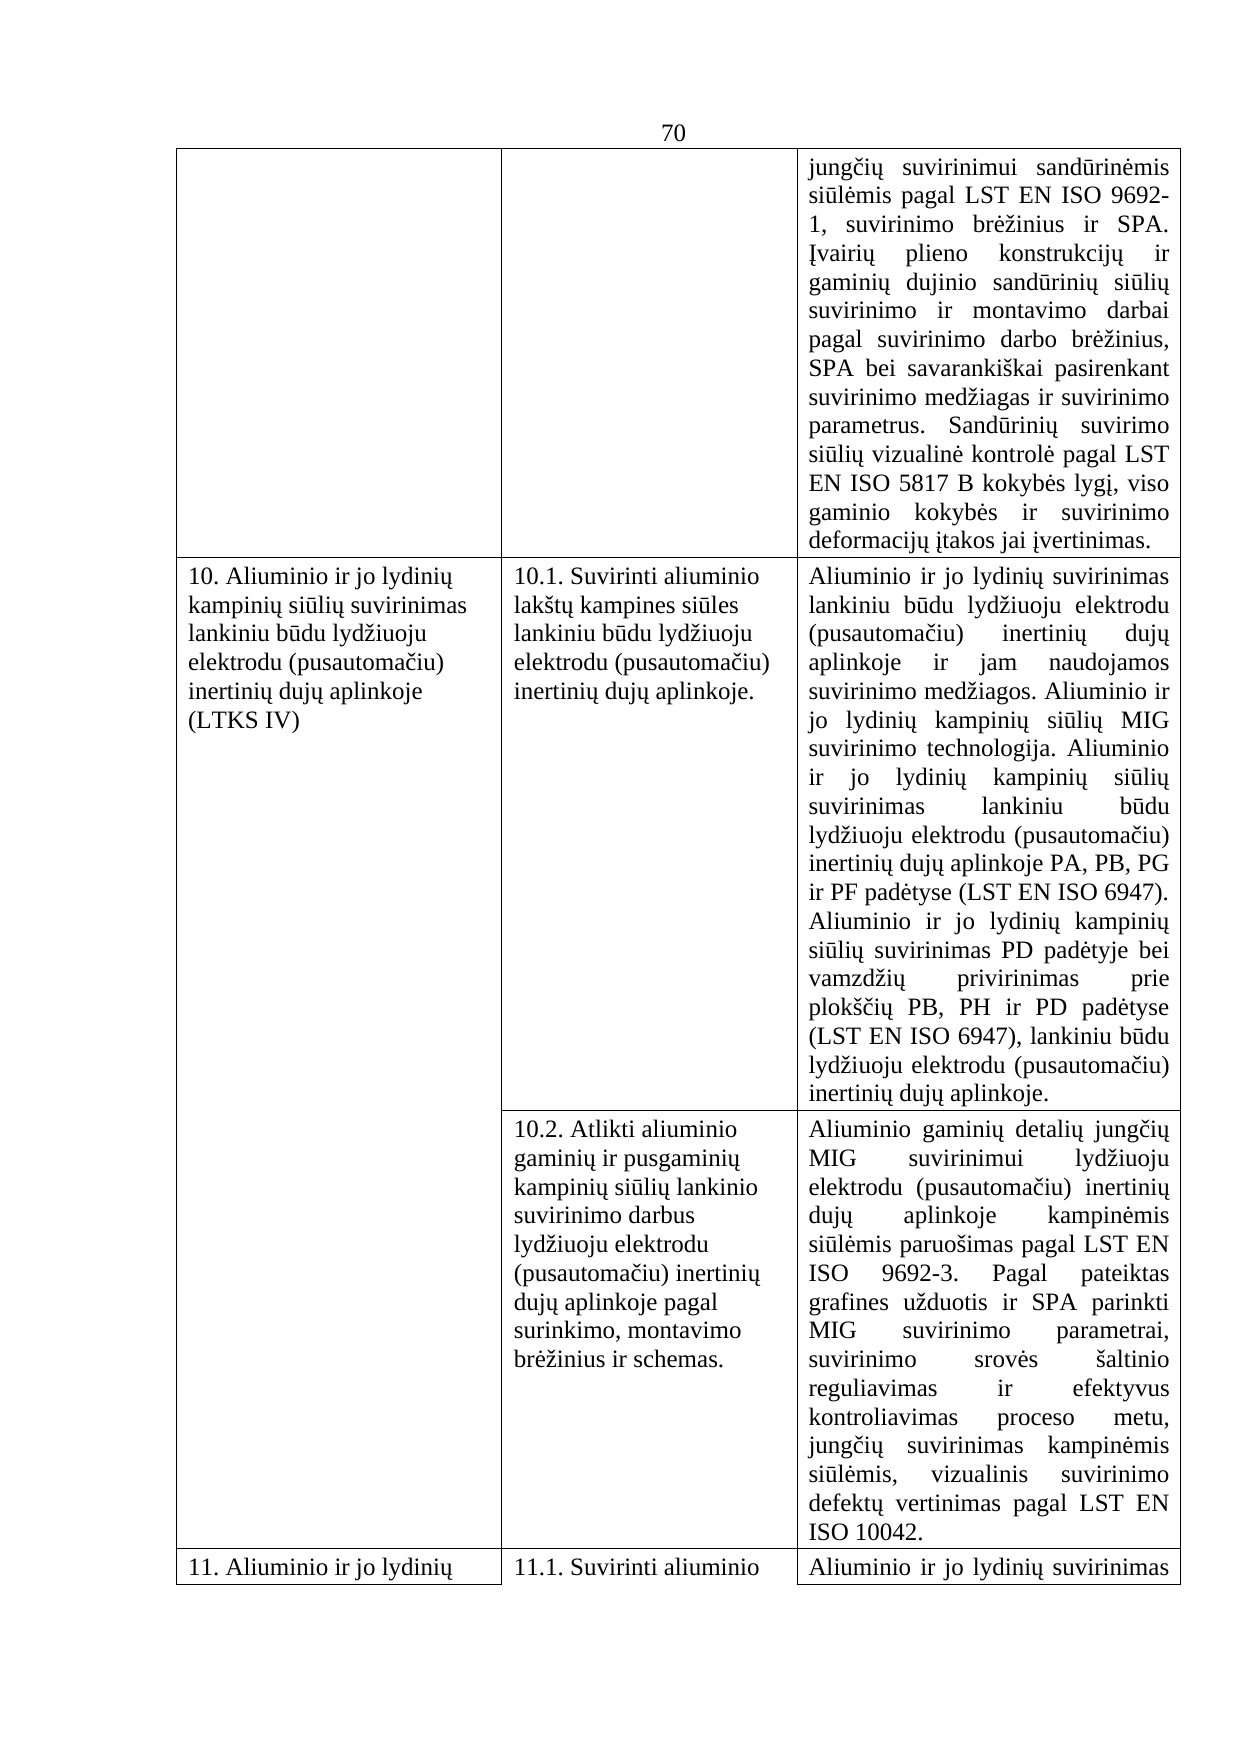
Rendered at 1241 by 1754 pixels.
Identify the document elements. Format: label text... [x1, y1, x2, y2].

table_cell [502, 149, 797, 557]
table_cell Aliuminio ir jo lydinių suvirinimas [798, 1549, 1180, 1584]
table_cell 11.1. Suvirinti aliuminio [502, 1549, 797, 1584]
table_cell Aliuminio gaminių detalių jungčių MIG suvirinimui lydžiuoju elektrodu (pusautomačiu) inertinių dujų aplinkoje kampinėmis siūlėmis paruošimas pagal LST EN ISO 9692-3. Pagal pateiktas grafines užduotis ir SPA parinkti MIG suvirinimo parametrai, suvirinimo srovės šaltinio reguliavimas ir efektyvus kontroliavimas proceso metu, jungčių suvirinimas kampinėmis siūlėmis, vizualinis suvirinimo defektų vertinimas pagal LST EN ISO 10042. [798, 1111, 1180, 1548]
table_cell 10. Aliuminio ir jo lydinių kampinių siūlių suvirinimas lankiniu būdu lydžiuoju elektrodu (pusautomačiu) inertinių dujų aplinkoje (LTKS IV) [177, 558, 501, 1548]
table_cell Aliuminio ir jo lydinių suvirinimas lankiniu būdu lydžiuoju elektrodu (pusautomačiu) inertinių dujų aplinkoje ir jam naudojamos suvirinimo medžiagos. Aliuminio ir jo lydinių kampinių siūlių MIG suvirinimo technologija. Aliuminio ir jo lydinių kampinių siūlių suvirinimas lankiniu būdu lydžiuoju elektrodu (pusautomačiu) inertinių dujų aplinkoje PA, PB, PG ir PF padėtyse (LST EN ISO 6947). Aliuminio ir jo lydinių kampinių siūlių suvirinimas PD padėtyje bei vamzdžių privirinimas prie plokščių PB, PH ir PD padėtyse (LST EN ISO 6947), lankiniu būdu lydžiuoju elektrodu (pusautomačiu) inertinių dujų aplinkoje. [798, 558, 1180, 1110]
table_cell jungčių suvirinimui sandūrinėmis siūlėmis pagal LST EN ISO 9692-1, suvirinimo brėžinius ir SPA. Įvairių plieno konstrukcijų ir gaminių dujinio sandūrinių siūlių suvirinimo ir montavimo darbai pagal suvirinimo darbo brėžinius, SPA bei savarankiškai pasirenkant suvirinimo medžiagas ir suvirinimo parametrus. Sandūrinių suvirimo siūlių vizualinė kontrolė pagal LST EN ISO 5817 B kokybės lygį, viso gaminio kokybės ir suvirinimo deformacijų įtakos jai įvertinimas. [798, 149, 1180, 557]
table_cell 11. Aliuminio ir jo lydinių [177, 1549, 501, 1584]
table_cell 10.2. Atlikti aliuminio gaminių ir pusgaminių kampinių siūlių lankinio suvirinimo darbus lydžiuoju elektrodu (pusautomačiu) inertinių dujų aplinkoje pagal surinkimo, montavimo brėžinius ir schemas. [502, 1111, 797, 1548]
table_cell 10.1. Suvirinti aliuminio lakštų kampines siūles lankiniu būdu lydžiuoju elektrodu (pusautomačiu) inertinių dujų aplinkoje. [502, 558, 797, 1110]
table_cell [177, 149, 501, 557]
